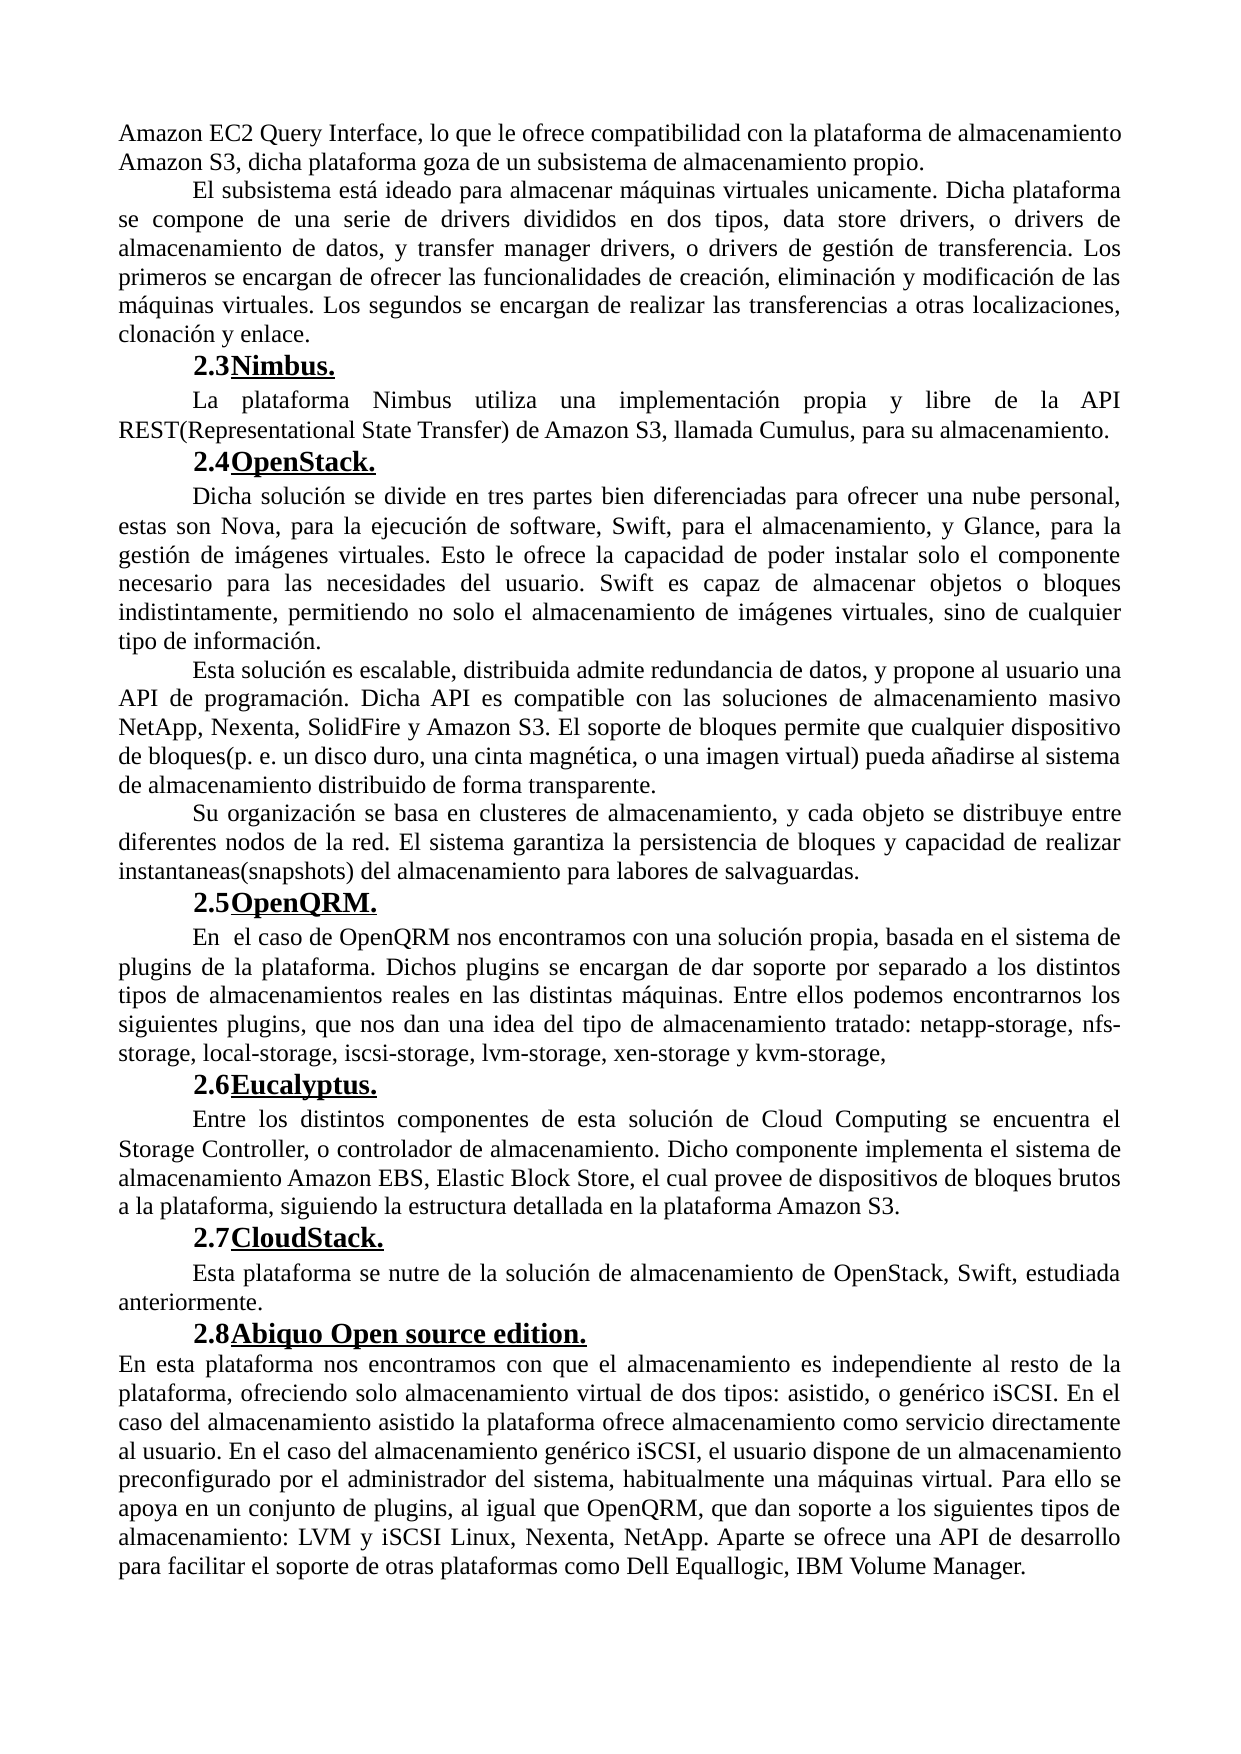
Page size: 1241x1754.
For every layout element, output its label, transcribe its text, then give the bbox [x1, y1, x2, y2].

text El subsistema está ideado para almacenar máquinas virtuales unicamente. Dicha plataforma se compone de una serie de drivers divididos en dos tipos, data store drivers, o drivers de almacenamiento de datos, y transfer manager drivers, o drivers de gestión de transferencia. Los primeros se encargan de ofrecer las funcionalidades de creación, eliminación y modificación de las máquinas virtuales. Los segundos se encargan de realizar las transferencias a otras localizaciones, clonación y enlace. [118, 176, 1122, 348]
text Su organización se basa en clusteres de almacenamiento, y cada objeto se distribuye entre diferentes nodos de la red. El sistema garantiza la persistencia de bloques y capacidad de realizar instantaneas(snapshots) del almacenamiento para labores de salvaguardas. [118, 798, 1122, 885]
text Esta solución es escalable, distribuida admite redundancia de datos, y propone al usuario una API de programación. Dicha API es compatible con las soluciones de almacenamiento masivo NetApp, Nexenta, SolidFire y Amazon S3. El soporte de bloques permite que cualquier dispositivo de bloques(p. e. un disco duro, una cinta magnética, o una imagen virtual) pueda añadirse al sistema de almacenamiento distribuido de forma transparente. [118, 655, 1122, 798]
list CloudStack. [193, 1220, 1122, 1254]
text En esta plataforma nos encontramos con que el almacenamiento es independiente al resto de la plataforma, ofreciendo solo almacenamiento virtual de dos tipos: asistido, o genérico iSCSI. En el caso del almacenamiento asistido la plataforma ofrece almacenamiento como servicio directamente al usuario. En el caso del almacenamiento genérico iSCSI, el usuario dispone de un almacenamiento preconfigurado por el administrador del sistema, habitualmente una máquinas virtual. Para ello se apoya en un conjunto de plugins, al igual que OpenQRM, que dan soporte a los siguientes tipos de almacenamiento: LVM y iSCSI Linux, Nexenta, NetApp. Aparte se ofrece una API de desarrollo para facilitar el soporte de otras plataformas como Dell Equallogic, IBM Volume Manager. [118, 1349, 1122, 1579]
text Amazon EC2 Query Interface, lo que le ofrece compatibilidad con la plataforma de almacenamiento Amazon S3, dicha plataforma goza de un subsistema de almacenamiento propio. [118, 118, 1122, 176]
list Eucalyptus. [193, 1067, 1122, 1100]
list OpenQRM. [193, 885, 1122, 918]
list OpenStack. [193, 444, 1122, 477]
text Dicha solución se divide en tres partes bien diferenciadas para ofrecer una nube personal, estas son Nova, para la ejecución de software, Swift, para el almacenamiento, y Glance, para la gestión de imágenes virtuales. Esto le ofrece la capacidad de poder instalar solo el componente necesario para las necesidades del usuario. Swift es capaz de almacenar objetos o bloques indistintamente, permitiendo no solo el almacenamiento de imágenes virtuales, sino de cualquier tipo de información. [118, 477, 1122, 655]
text En el caso de OpenQRM nos encontramos con una solución propia, basada en el sistema de plugins de la plataforma. Dichos plugins se encargan de dar soporte por separado a los distintos tipos de almacenamientos reales en las distintas máquinas. Entre ellos podemos encontrarnos los siguientes plugins, que nos dan una idea del tipo de almacenamiento tratado: netapp-storage, nfs-storage, local-storage, iscsi-storage, lvm-storage, xen-storage y kvm-storage, [118, 918, 1122, 1067]
list Abiquo Open source edition. [193, 1316, 1122, 1349]
text Esta plataforma se nutre de la solución de almacenamiento de OpenStack, Swift, estudiada anteriormente. [118, 1254, 1122, 1316]
list Nimbus. [193, 348, 1122, 382]
text La plataforma Nimbus utiliza una implementación propia y libre de la API REST(Representational State Transfer) de Amazon S3, llamada Cumulus, para su almacenamiento. [118, 382, 1122, 444]
text Entre los distintos componentes de esta solución de Cloud Computing se encuentra el Storage Controller, o controlador de almacenamiento. Dicho componente implementa el sistema de almacenamiento Amazon EBS, Elastic Block Store, el cual provee de dispositivos de bloques brutos a la plataforma, siguiendo la estructura detallada en la plataforma Amazon S3. [118, 1100, 1122, 1220]
